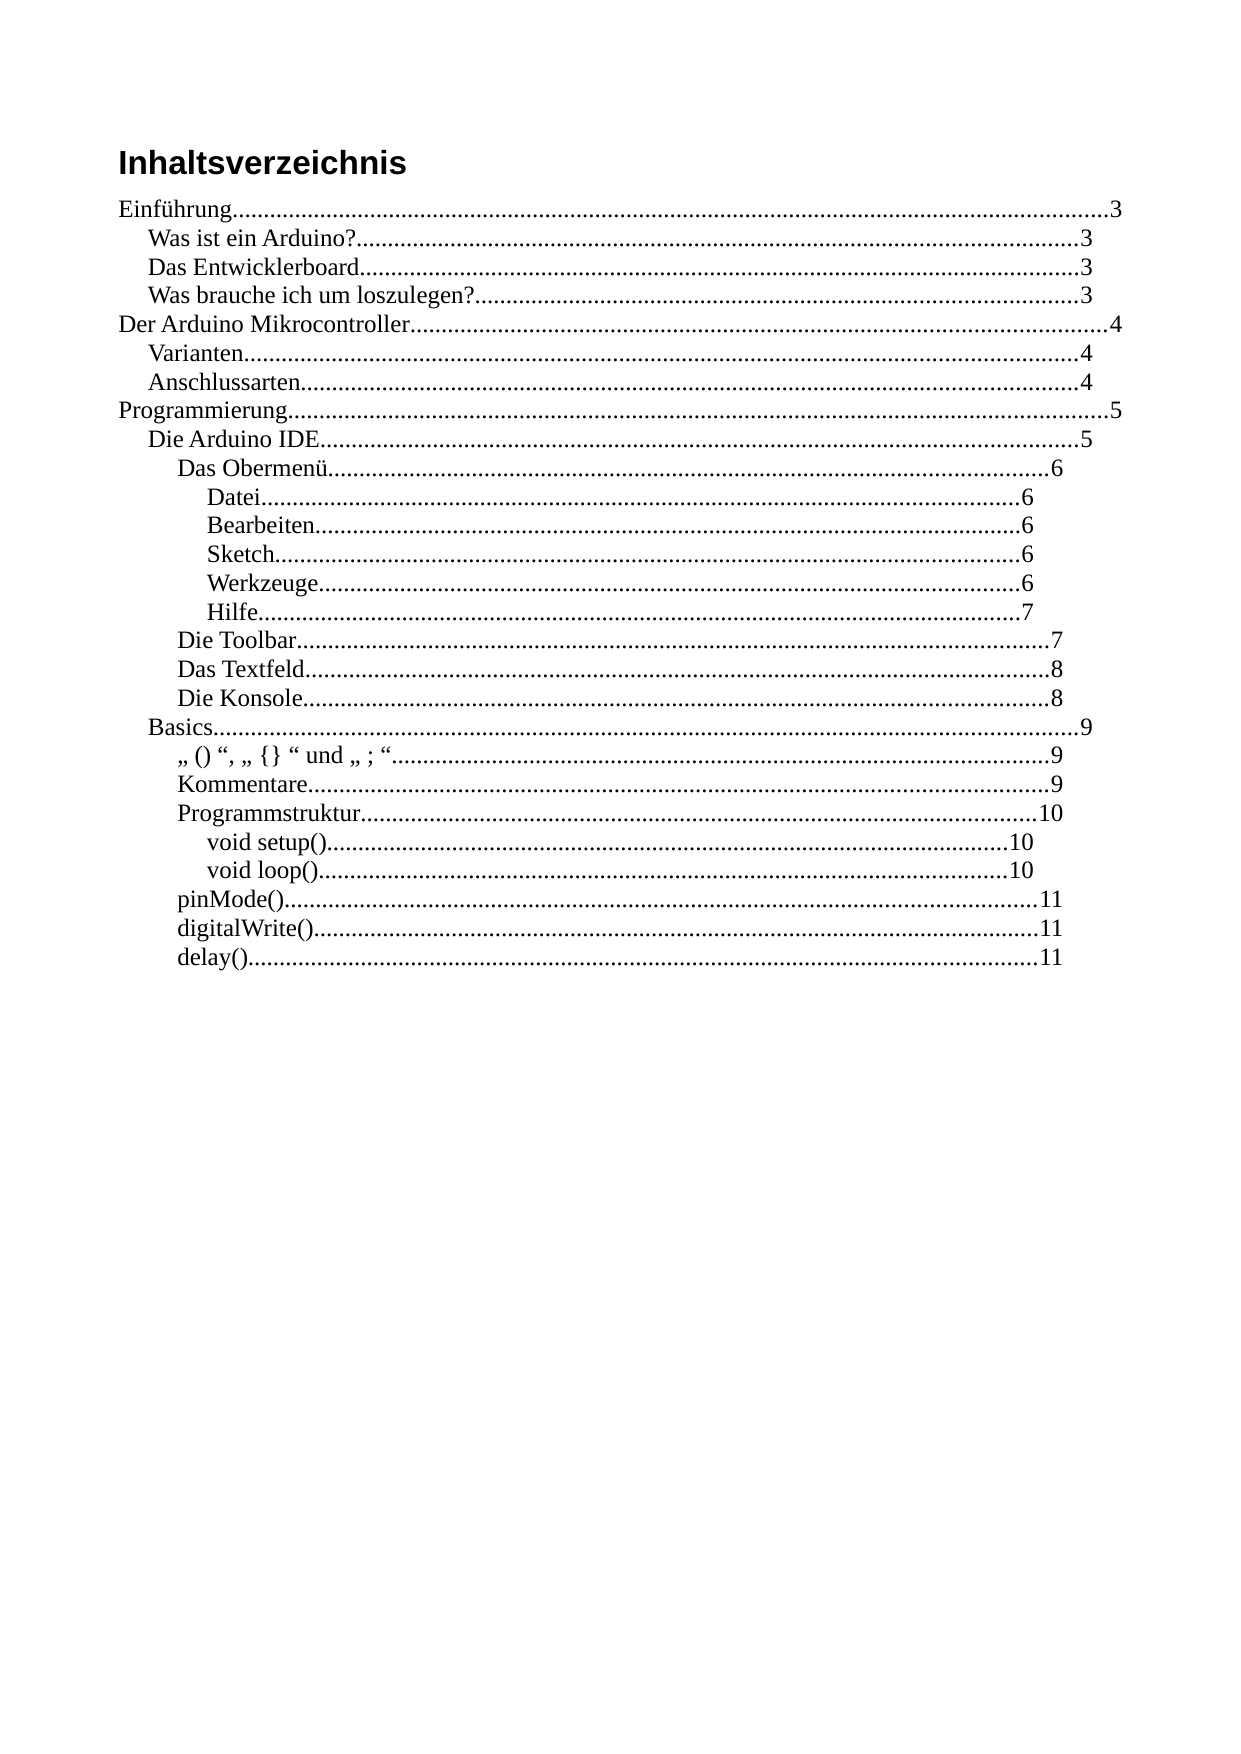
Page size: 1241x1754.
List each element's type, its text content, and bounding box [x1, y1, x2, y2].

text Sketch 6 [207, 539, 1122, 568]
text void setup() 10 [207, 827, 1122, 855]
text pinMode() 11 [177, 884, 1122, 913]
text Die Konsole 8 [177, 683, 1122, 712]
text Die Arduino IDE 5 [148, 424, 1122, 453]
subtitle Inhaltsverzeichnis [118, 143, 1122, 182]
text Was brauche ich um loszulegen? 3 [148, 280, 1122, 309]
text Einführung 3 [118, 194, 1122, 223]
text Bearbeiten 6 [207, 510, 1122, 539]
text Das Entwicklerboard 3 [148, 252, 1122, 280]
text „ () “, „ {} “ und „ ; “ 9 [177, 740, 1122, 769]
text Das Obermenü 6 [177, 453, 1122, 482]
text Das Textfeld 8 [177, 654, 1122, 683]
text Werkzeuge 6 [207, 568, 1122, 597]
text delay() 11 [177, 942, 1122, 970]
text Der Arduino Mikrocontroller 4 [118, 309, 1122, 338]
text Anschlussarten 4 [148, 367, 1122, 395]
text Basics 9 [148, 712, 1122, 740]
text Varianten 4 [148, 338, 1122, 367]
text digitalWrite() 11 [177, 913, 1122, 942]
text Hilfe 7 [207, 597, 1122, 625]
text Programmstruktur 10 [177, 798, 1122, 827]
text Was ist ein Arduino? 3 [148, 223, 1122, 252]
text Programmierung 5 [118, 395, 1122, 424]
text Datei 6 [207, 482, 1122, 510]
text Die Toolbar 7 [177, 625, 1122, 654]
text void loop() 10 [207, 855, 1122, 884]
text Kommentare 9 [177, 769, 1122, 798]
